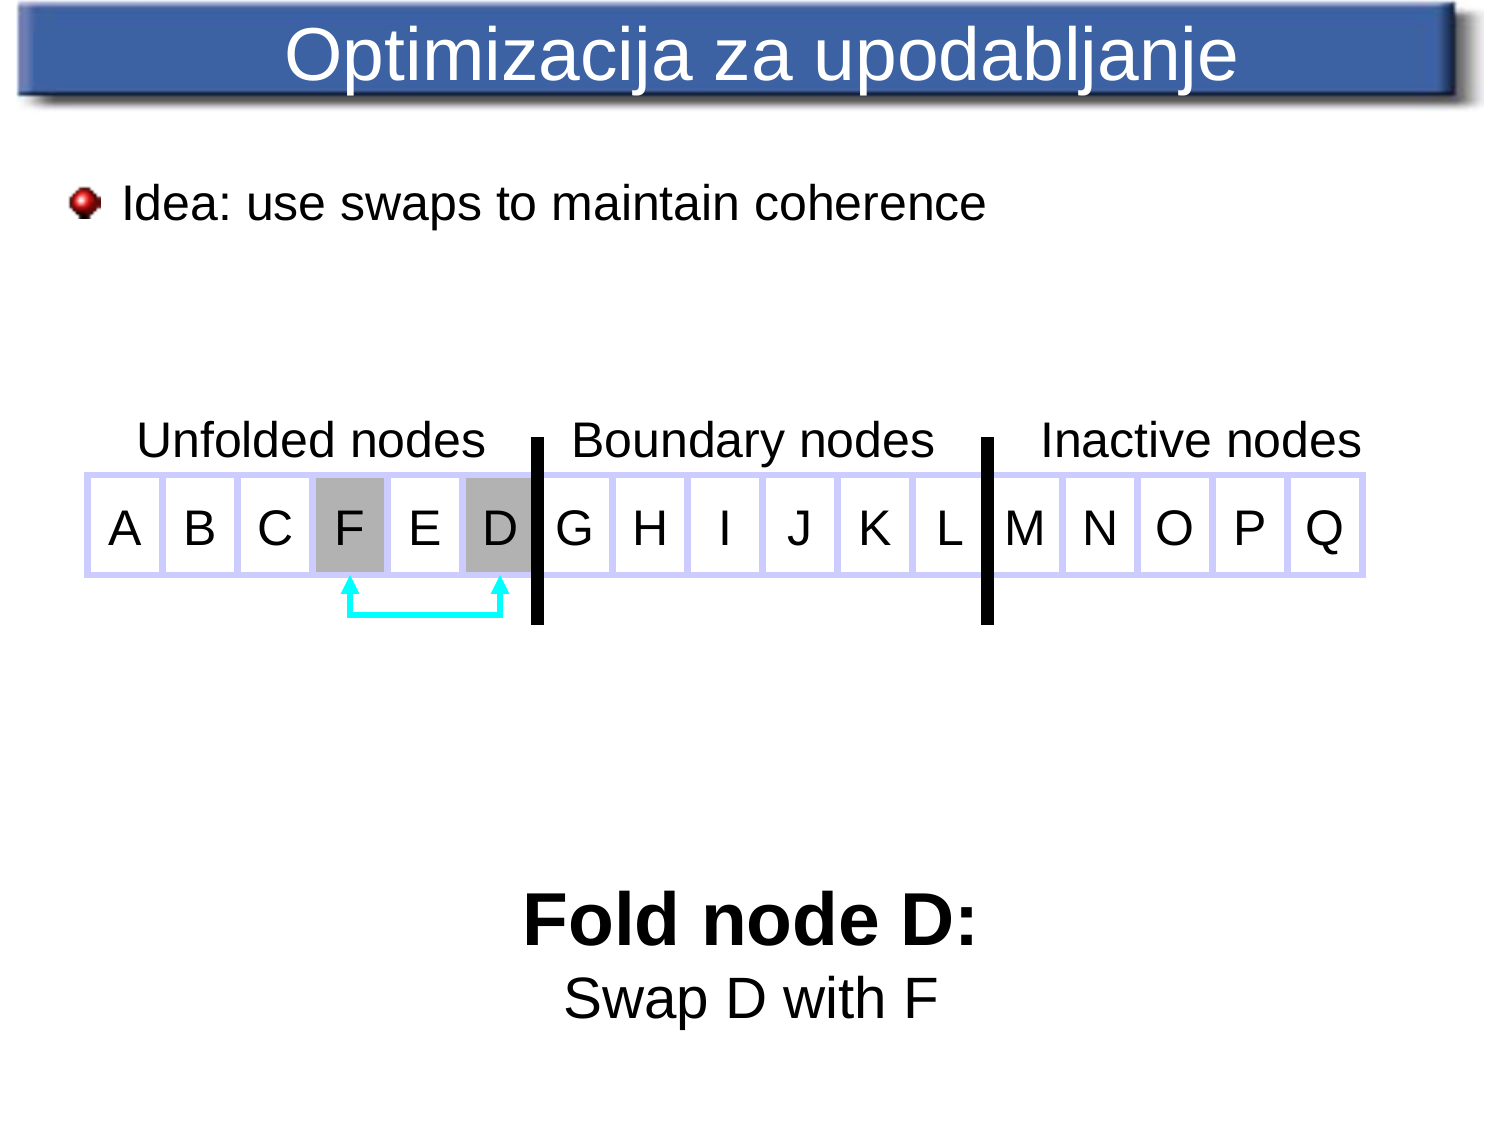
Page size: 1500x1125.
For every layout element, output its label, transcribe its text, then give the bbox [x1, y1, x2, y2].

list Idea: use swaps to maintain coherence [50, 162, 1463, 1088]
text_box N [1062, 474, 1137, 576]
text_box P [1212, 474, 1287, 576]
text_box J [762, 474, 837, 576]
text_box A [87, 474, 162, 576]
text_box Unfolded nodes [121, 399, 502, 474]
text_box L [912, 474, 981, 576]
text_box Fold node D: Swap D with F [507, 862, 996, 1038]
title Optimizacija za upodabljanje [24, 0, 1500, 103]
text_box K [837, 474, 912, 576]
text_box Inactive nodes [1025, 399, 1378, 476]
text_box D [462, 474, 531, 576]
text_box C [237, 474, 312, 576]
text_box B [162, 474, 237, 576]
text_box F [312, 474, 387, 576]
text_box H [612, 474, 687, 576]
text_box Boundary nodes [556, 399, 951, 474]
text_box I [687, 474, 762, 576]
text_box E [387, 474, 462, 576]
text_box G [544, 474, 612, 576]
text_box M [994, 474, 1062, 576]
picture [16, 0, 1484, 113]
text_box Q [1287, 474, 1363, 576]
text_box O [1137, 474, 1212, 576]
